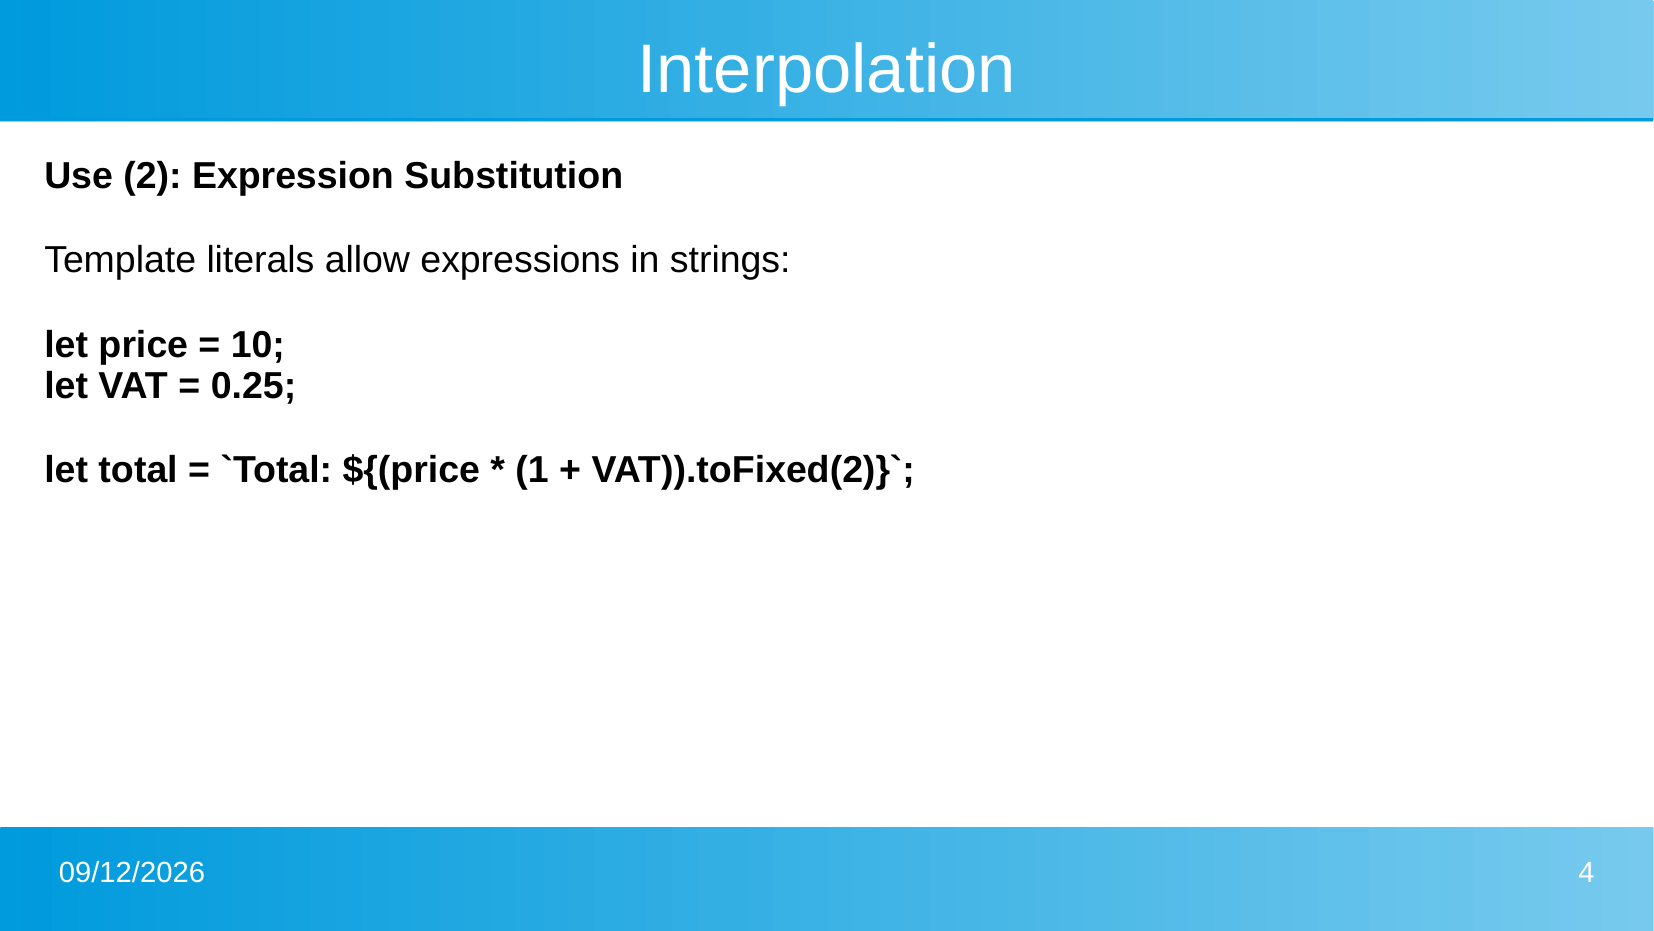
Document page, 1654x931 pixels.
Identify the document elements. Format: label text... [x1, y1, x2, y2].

text_box Use (2): Expression Substitution Template literals allow expressions in strings: let price = 10; let VAT = 0.25; let total = `Total: ${(price * (1 + VAT)).toFixed(2)}`; [29, 147, 1300, 499]
title Interpolation [59, 29, 1595, 108]
